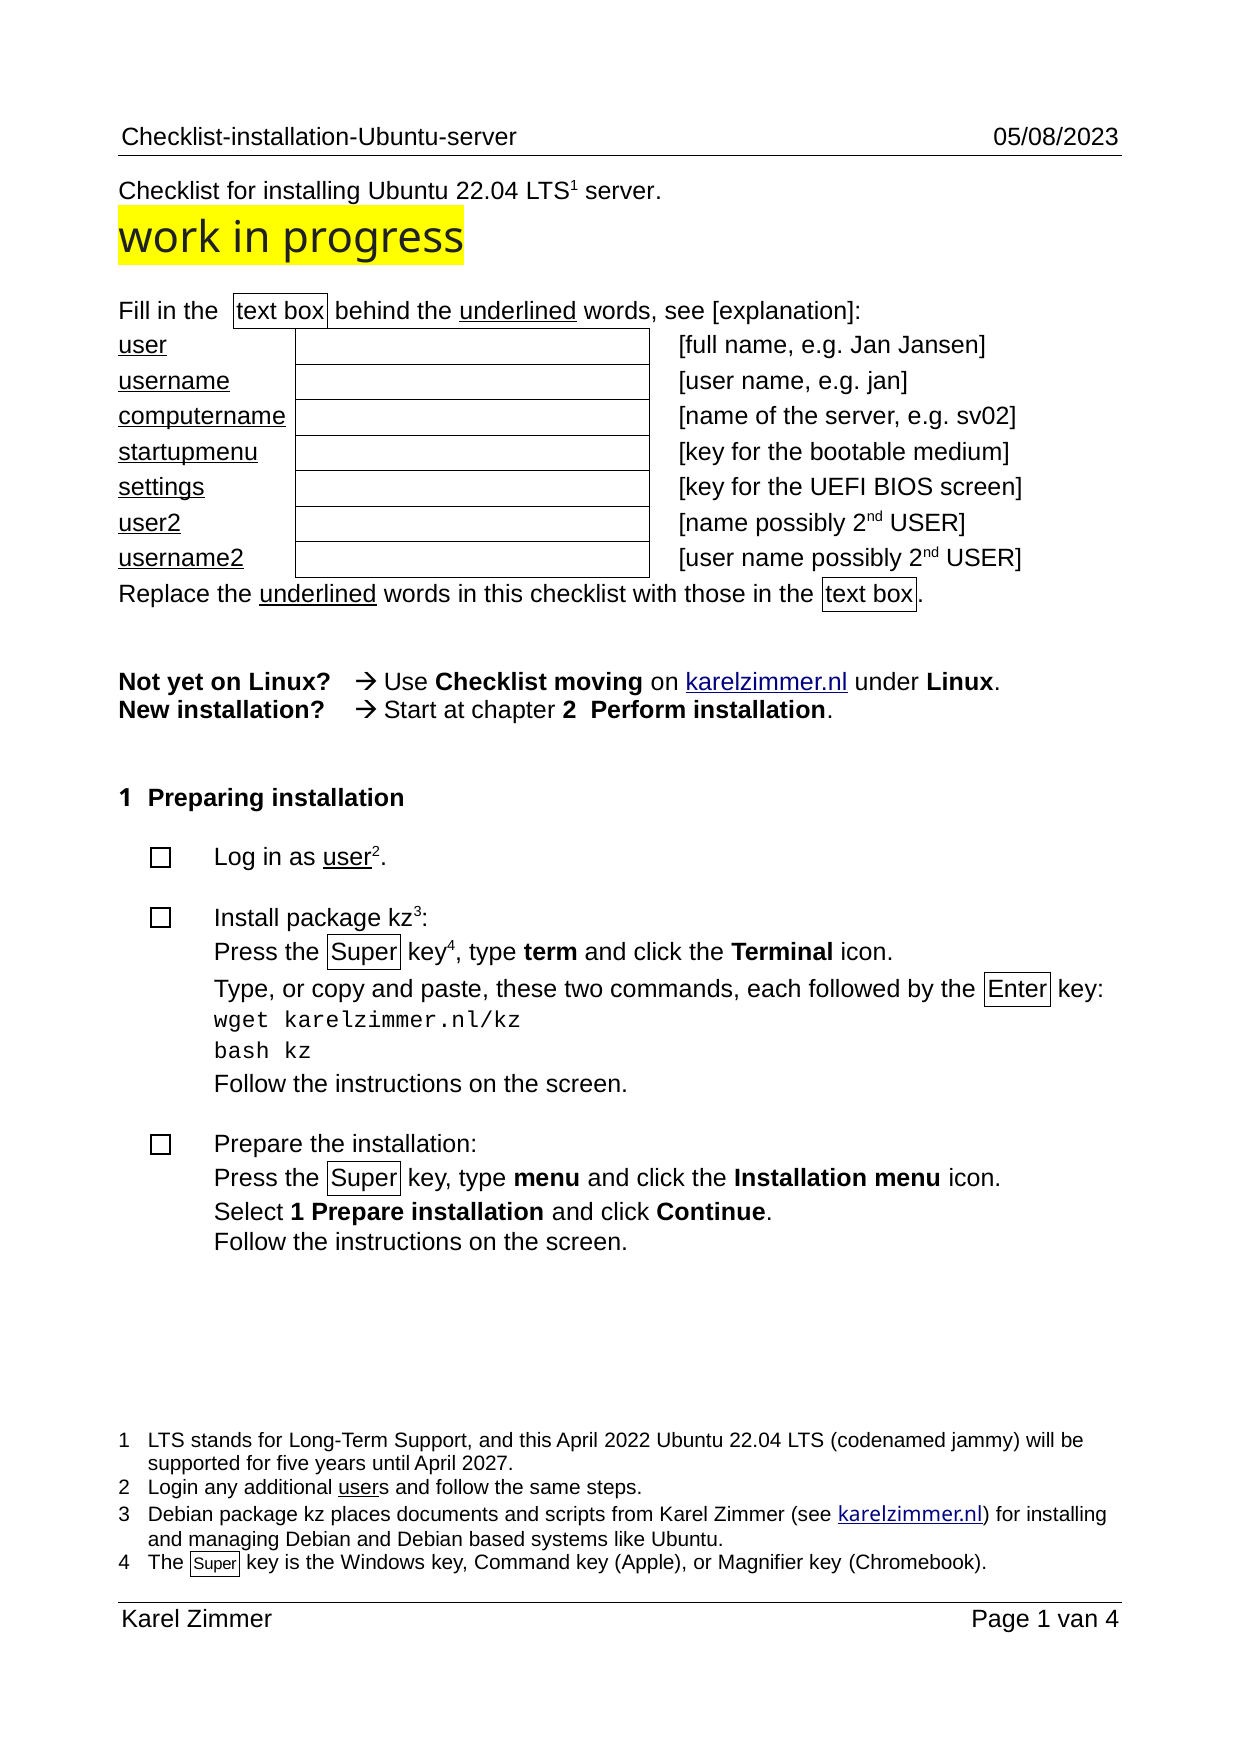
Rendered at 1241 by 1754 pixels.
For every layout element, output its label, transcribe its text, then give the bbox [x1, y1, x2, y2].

table_cell [118, 873, 142, 903]
table_cell Prepare the installation: [213, 1129, 1122, 1159]
table_cell [118, 1038, 142, 1068]
list Preparing installation [118, 780, 1122, 814]
text SETTINGS [118, 470, 295, 506]
text [key for the UEFI BIOS screen] [650, 470, 1122, 506]
table_cell [118, 1008, 142, 1038]
table_cell [177, 903, 213, 933]
table_cell [142, 1197, 177, 1227]
text [user name, e.g. jan] [650, 364, 1122, 399]
table_cell Follow the instructions on the screen. [213, 1227, 1122, 1257]
table_cell Follow the instructions on the screen. [213, 1069, 1122, 1099]
text text box [234, 294, 327, 328]
table_cell wget karelzimmer.nl/kz [213, 1008, 1122, 1038]
text [name of the server, e.g. sv02] [650, 399, 1122, 435]
table_cell [177, 1159, 213, 1197]
table_cell [142, 903, 177, 933]
text behind the underlined words, see [explanation]: [328, 293, 1122, 328]
text USERname [118, 364, 295, 399]
table_cell [118, 1069, 142, 1099]
text LTS stands for Long-Term Support, and this April 2022 Ubuntu 22.04 LTS (codenamed jammy) will be supported for five years until April 2027. [118, 1428, 1122, 1475]
text [full name, e.g. Jan Jansen] [650, 328, 1122, 364]
table_cell Type, or copy and paste, these two commands, each followed by the Enter key: [213, 970, 1122, 1008]
table_cell Press the Super key, type term and click the Terminal icon. [213, 933, 1122, 970]
table_cell [177, 1129, 213, 1159]
table_cell [118, 933, 142, 970]
text New installation?  Start at chapter 2 Perform installation. [118, 696, 1122, 724]
text STARTupMEnU [118, 435, 295, 470]
table_cell [177, 1038, 213, 1068]
table_cell Select 1 Prepare installation and click Continue. [213, 1197, 1122, 1227]
table_cell [118, 1099, 142, 1129]
table_cell [142, 1227, 177, 1257]
table_cell [118, 1159, 142, 1197]
table_cell [142, 970, 177, 1008]
table_header [142, 842, 177, 872]
table_cell [177, 873, 213, 903]
text Not yet on Linux?  Use Checklist moving on karelzimmer.nl under Linux. [118, 668, 1122, 696]
table_cell [142, 1099, 177, 1129]
table_cell [142, 1038, 177, 1068]
table_cell [177, 1197, 213, 1227]
table_cell [142, 873, 177, 903]
table_cell [142, 933, 177, 970]
text . [917, 577, 1122, 612]
text text box [823, 578, 916, 611]
text Checklist for installing Ubuntu 22.04 LTS server. work in progress [118, 177, 1122, 265]
table_cell [142, 1008, 177, 1038]
table_header [177, 842, 213, 872]
table_cell Press the Super key, type menu and click the Installation menu icon. [213, 1159, 1122, 1197]
text COMPUTERNAme [118, 399, 295, 435]
table_cell [177, 933, 213, 970]
table_cell [118, 1197, 142, 1227]
table_header [118, 842, 142, 872]
text user [118, 328, 295, 364]
text [user name possibly 2nd USER] [650, 541, 1122, 577]
table_cell [118, 1227, 142, 1257]
table_cell [118, 970, 142, 1008]
table_cell [118, 903, 142, 933]
table_cell [142, 1159, 177, 1197]
table_cell [142, 1129, 177, 1159]
text Replace the underlined words in this checklist with those in the [118, 577, 822, 612]
table_cell [118, 1129, 142, 1159]
table_cell [213, 873, 1122, 903]
text USERName2 [118, 541, 295, 577]
text Fill in the [118, 293, 233, 328]
text USER2 [118, 506, 295, 541]
table_cell [177, 1227, 213, 1257]
table_cell bash kz [213, 1038, 1122, 1068]
text [key for the bootable medium] [650, 435, 1122, 470]
text [name possibly 2nd USER] [650, 506, 1122, 541]
table_cell [177, 1099, 213, 1129]
table_cell [177, 970, 213, 1008]
table_cell [142, 1069, 177, 1099]
table_cell Install package kz: [213, 903, 1122, 933]
table_cell [177, 1008, 213, 1038]
table_header Log in as USER. [213, 842, 1122, 872]
table_cell [177, 1069, 213, 1099]
table_cell [213, 1099, 1122, 1129]
